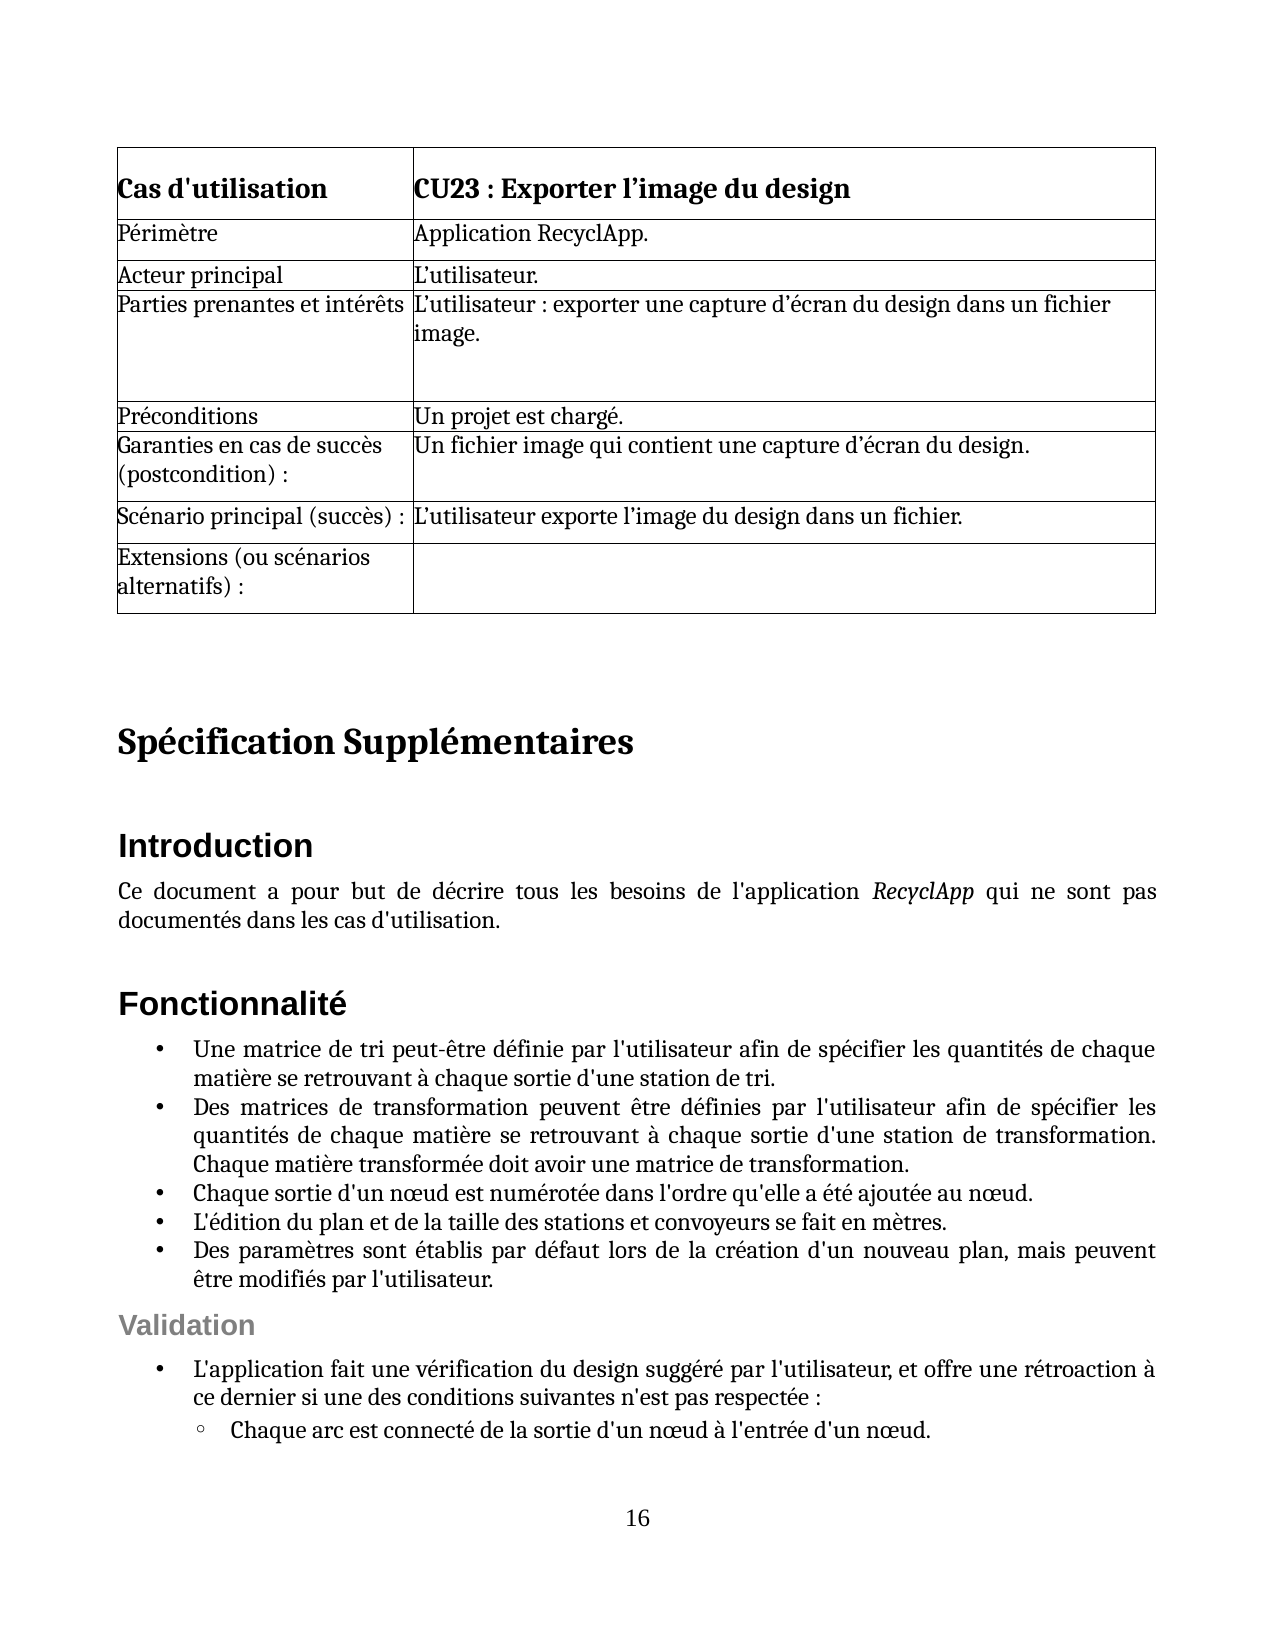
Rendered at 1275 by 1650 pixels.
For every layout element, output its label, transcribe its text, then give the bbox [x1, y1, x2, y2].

table_cell L’utilisateur exporte l’image du design dans un fichier. [414, 502, 1155, 543]
table_cell Un projet est chargé. [414, 402, 1155, 431]
list L'édition du plan et de la taille des stations et convoyeurs se fait en mètres. [156, 1208, 1157, 1236]
table_cell Extensions (ou scénarios alternatifs) : [118, 544, 413, 613]
table_cell Garanties en cas de succès (postcondition) : [118, 432, 413, 501]
table_cell Acteur principal [118, 261, 413, 289]
table_cell Périmètre [118, 220, 413, 260]
table_cell Préconditions [118, 402, 413, 431]
table_cell L’utilisateur : exporter une capture d’écran du design dans un fichier image. [414, 291, 1155, 401]
table_header CU23 : Exporter l’image du design [414, 148, 1155, 218]
subtitle Validation [118, 1308, 1157, 1342]
list Chaque arc est connecté de la sortie d'un nœud à l'entrée d'un nœud. [193, 1412, 1157, 1446]
text Ce document a pour but de décrire tous les besoins de l'application RecyclApp qui ne sont pas documentés dans les cas d'utilisation. [118, 877, 1157, 934]
list Une matrice de tri peut-être définie par l'utilisateur afin de spécifier les quantités de chaque matière se retrouvant à chaque sortie d'une station de tri. [156, 1035, 1157, 1093]
table_header Cas d'utilisation [118, 148, 413, 218]
table_cell Scénario principal (succès) : [118, 502, 413, 543]
list Des matrices de transformation peuvent être définies par l'utilisateur afin de spécifier les quantités de chaque matière se retrouvant à chaque sortie d'une station de transformation. Chaque matière transformée doit avoir une matrice de transformation. [156, 1093, 1157, 1179]
list Chaque sortie d'un nœud est numérotée dans l'ordre qu'elle a été ajoutée au nœud. [156, 1179, 1157, 1208]
table_cell Un fichier image qui contient une capture d’écran du design. [414, 432, 1155, 501]
table_cell Application RecyclApp. [414, 220, 1155, 260]
subtitle Introduction [118, 826, 1157, 864]
table_cell L’utilisateur. [414, 261, 1155, 289]
table_cell [414, 544, 1155, 613]
subtitle Fonctionnalité [118, 984, 1157, 1023]
list L'application fait une vérification du design suggéré par l'utilisateur, et offre une rétroaction à ce dernier si une des conditions suivantes n'est pas respectée : [156, 1354, 1157, 1412]
subtitle Spécification Supplémentaires [118, 720, 1157, 764]
list Des paramètres sont établis par défaut lors de la création d'un nouveau plan, mais peuvent être modifiés par l'utilisateur. [156, 1236, 1157, 1294]
table_cell Parties prenantes et intérêts [118, 291, 413, 401]
